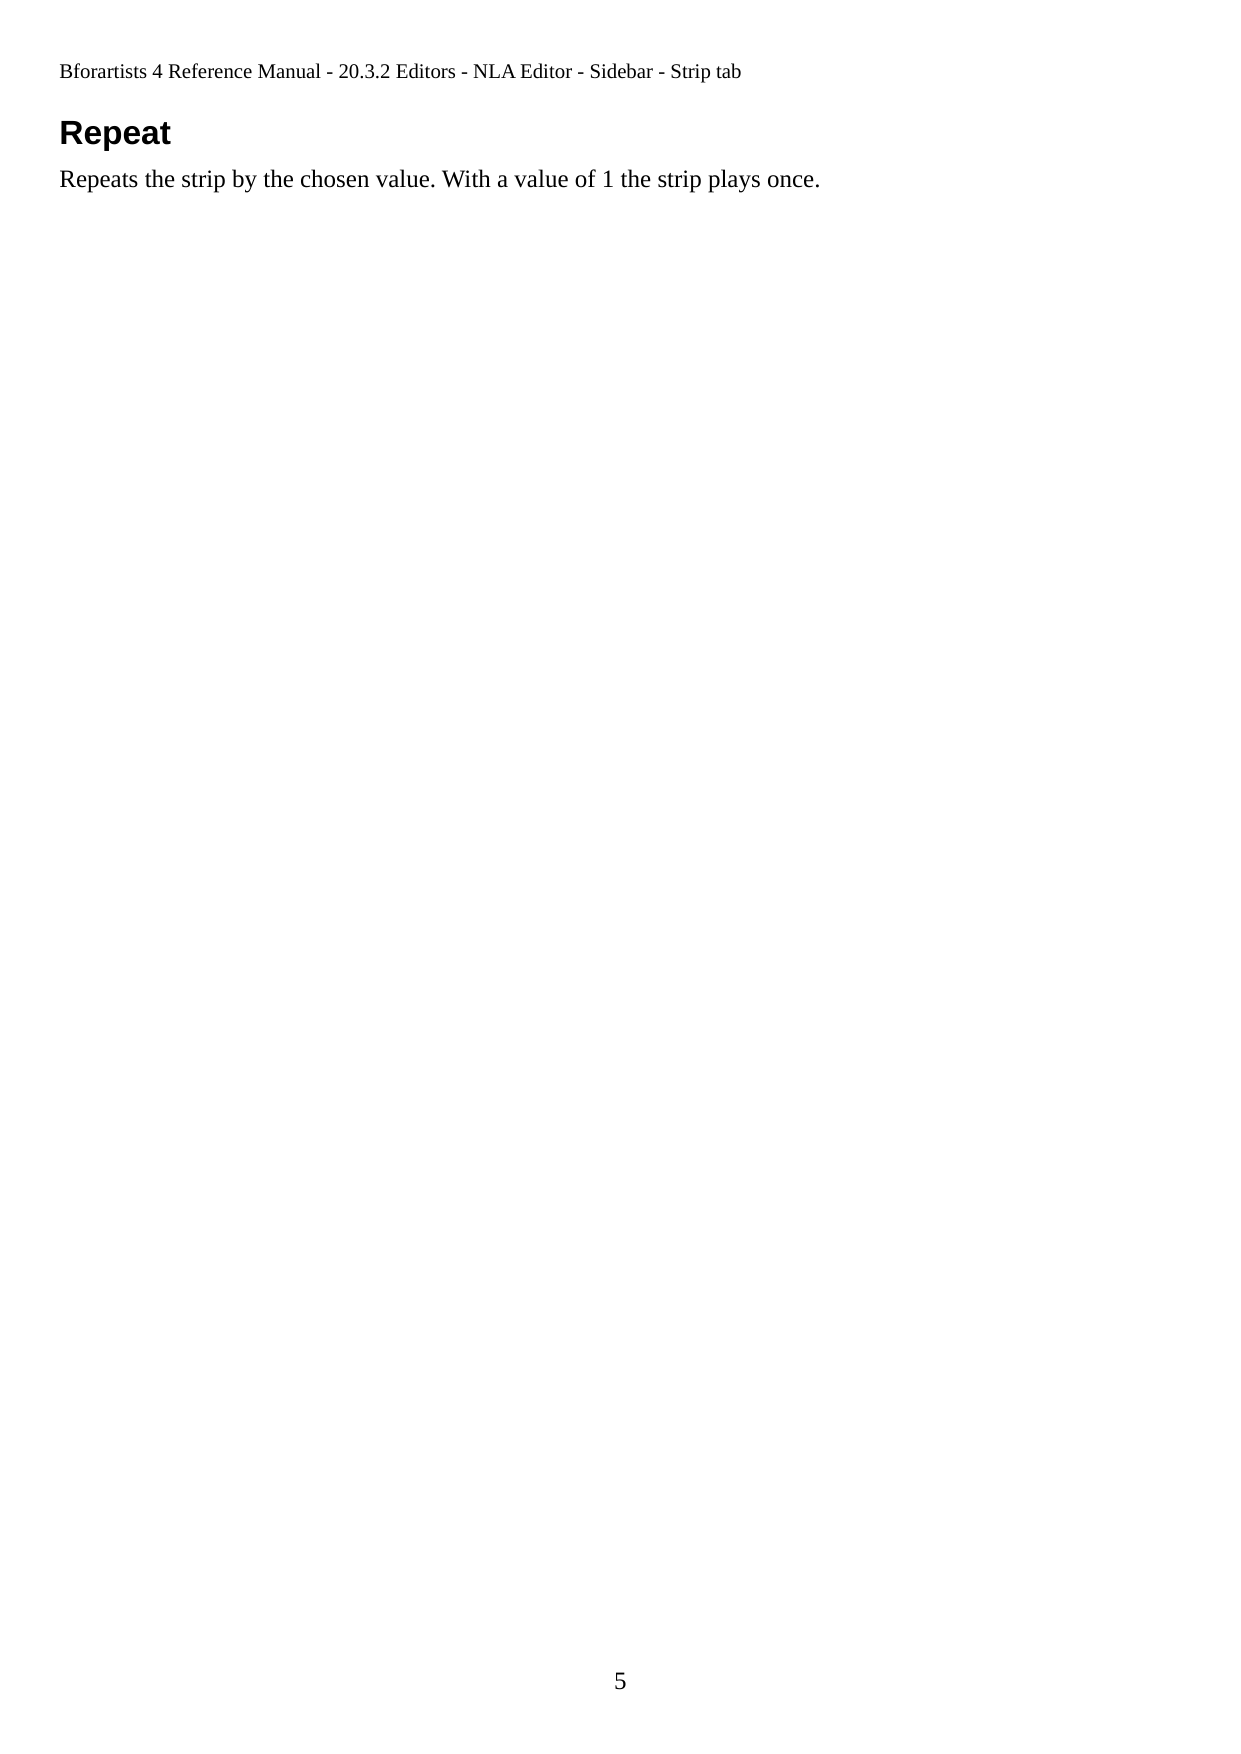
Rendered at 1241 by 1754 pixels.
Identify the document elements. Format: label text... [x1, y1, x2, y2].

text Repeats the strip by the chosen value. With a value of 1 the strip plays once. [59, 164, 1181, 192]
subtitle Repeat [59, 113, 1181, 151]
